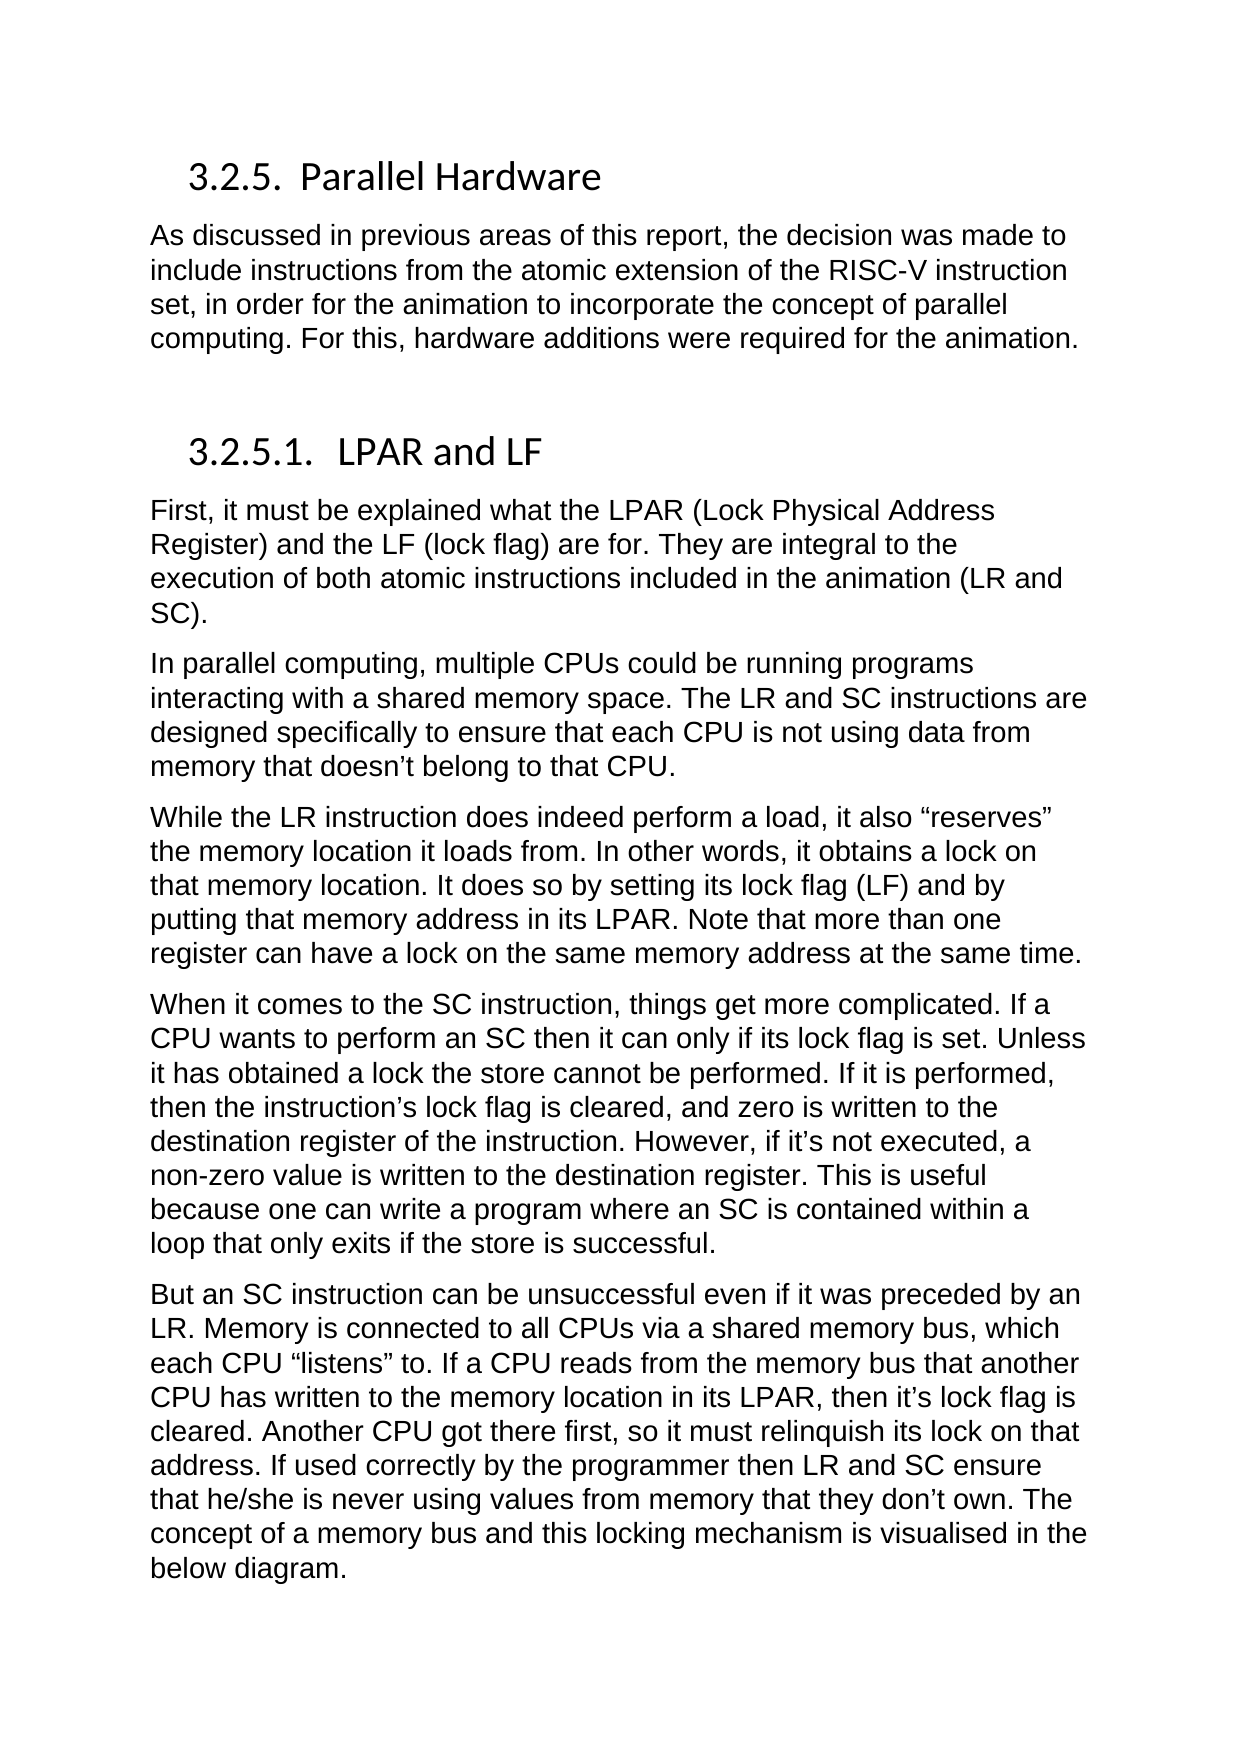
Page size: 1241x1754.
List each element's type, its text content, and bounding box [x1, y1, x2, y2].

list LPAR and LF [187, 425, 1090, 476]
text In parallel computing, multiple CPUs could be running programs interacting with a shared memory space. The LR and SC instructions are designed specifically to ensure that each CPU is not using data from memory that doesn’t belong to that CPU. [150, 646, 1090, 782]
text First, it must be explained what the LPAR (Lock Physical Address Register) and the LF (lock flag) are for. They are integral to the execution of both atomic instructions included in the animation (LR and SC). [150, 493, 1090, 629]
text While the LR instruction does indeed perform a load, it also “reserves” the memory location it loads from. In other words, it obtains a lock on that memory location. It does so by setting its lock flag (LF) and by putting that memory address in its LPAR. Note that more than one register can have a lock on the same memory address at the same time. [150, 800, 1090, 970]
text But an SC instruction can be unsuccessful even if it was preceded by an LR. Memory is connected to all CPUs via a shared memory bus, which each CPU “listens” to. If a CPU reads from the memory bus that another CPU has written to the memory location in its LPAR, then it’s lock flag is cleared. Another CPU got there first, so it must relinquish its lock on that address. If used correctly by the programmer then LR and SC ensure that he/she is never using values from memory that they don’t own. The concept of a memory bus and this locking mechanism is visualised in the below diagram. [150, 1277, 1090, 1584]
list Parallel Hardware [187, 150, 1090, 201]
text When it comes to the SC instruction, things get more complicated. If a CPU wants to perform an SC then it can only if its lock flag is set. Unless it has obtained a lock the store cannot be performed. If it is performed, then the instruction’s lock flag is cleared, and zero is written to the destination register of the instruction. However, if it’s not executed, a non-zero value is written to the destination register. This is useful because one can write a program where an SC is contained within a loop that only exits if the store is successful. [150, 987, 1090, 1260]
text As discussed in previous areas of this report, the decision was made to include instructions from the atomic extension of the RISC-V instruction set, in order for the animation to incorporate the concept of parallel computing. For this, hardware additions were required for the animation. [150, 218, 1090, 354]
